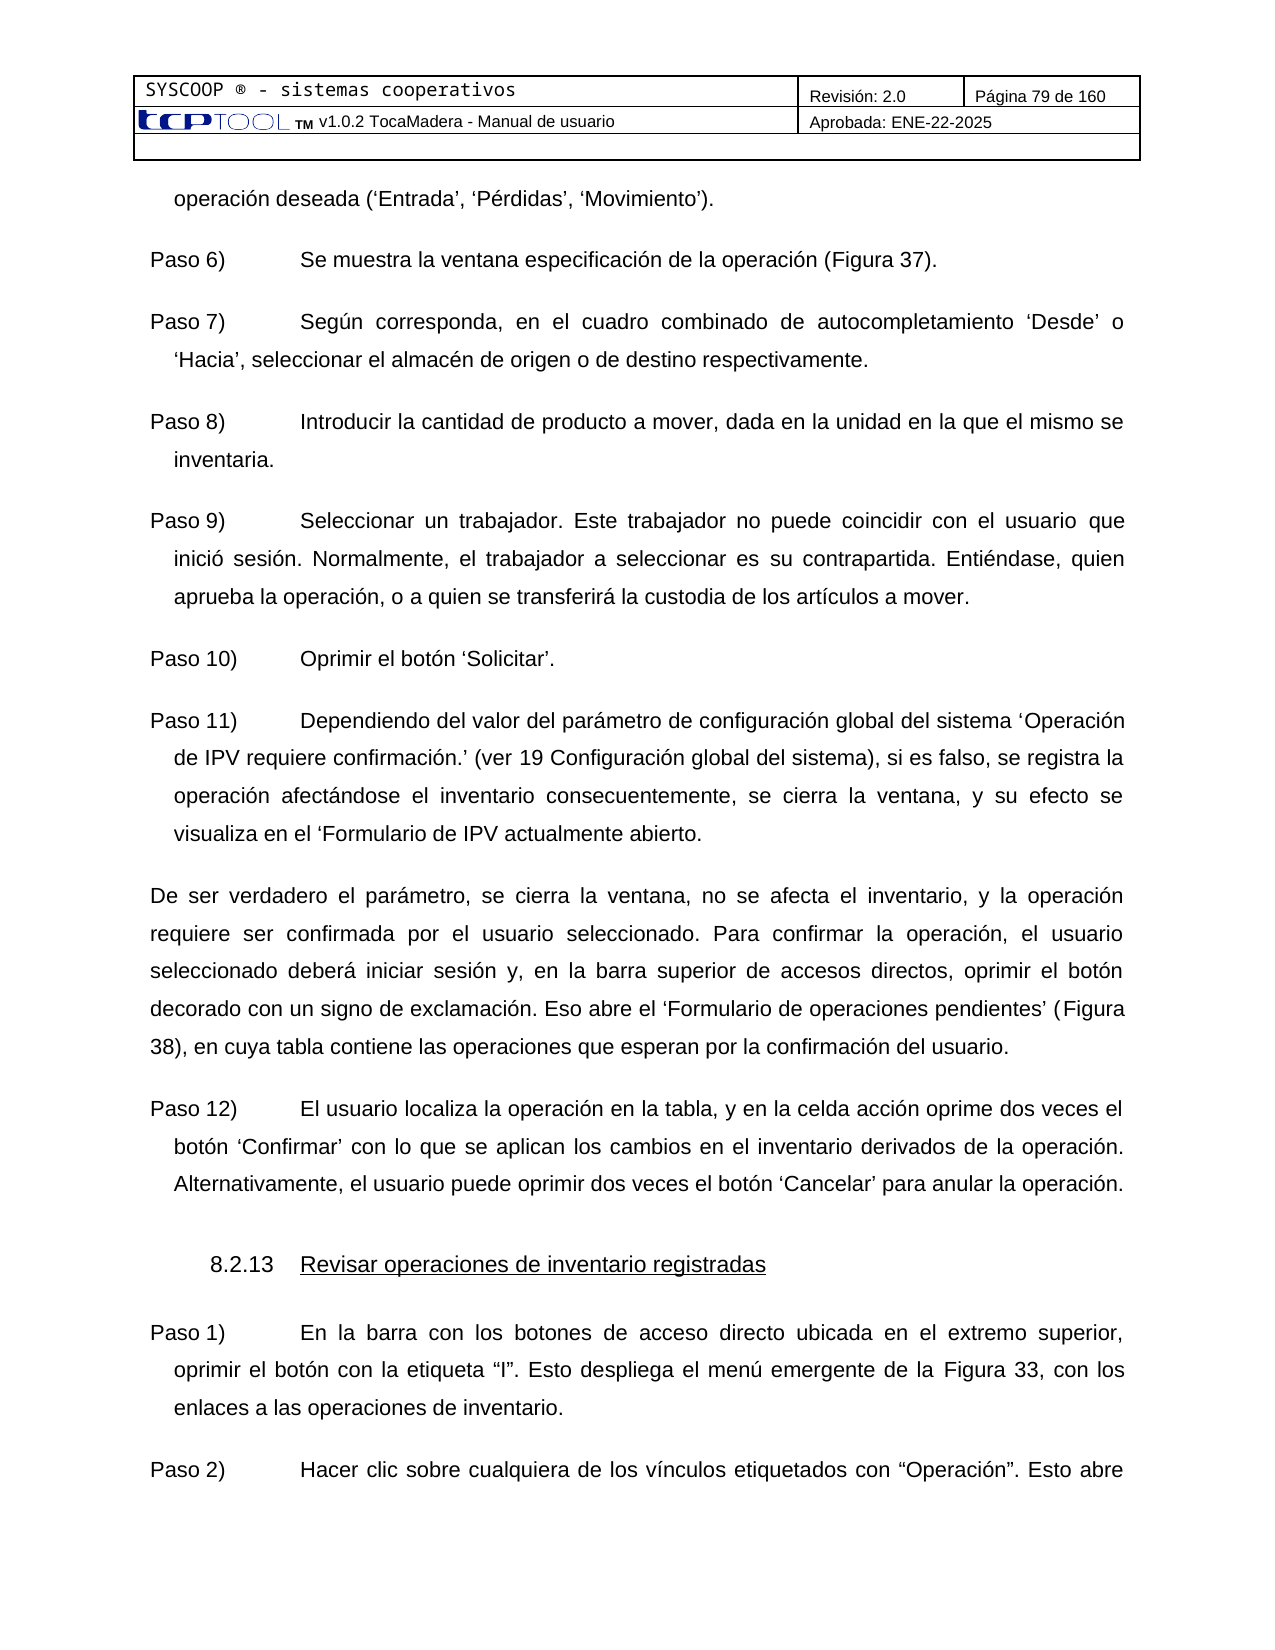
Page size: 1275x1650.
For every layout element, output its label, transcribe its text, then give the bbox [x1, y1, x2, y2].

list Oprimir el botón ‘Solicitar’. [150, 646, 1125, 671]
list El usuario localiza la operación en la tabla, y en la celda acción oprime dos veces el botón ‘Confirmar’ con lo que se aplican los cambios en el inventario derivados de la operación. Alternativamente, el usuario puede oprimir dos veces el botón ‘Cancelar’ para anular la operación. [150, 1096, 1125, 1197]
list operación deseada (‘Entrada’, ‘Pérdidas’, ‘Movimiento’). [150, 186, 1125, 211]
list Introducir la cantidad de producto a mover, dada en la unidad en la que el mismo se inventaria. [150, 409, 1125, 472]
text De ser verdadero el parámetro, se cierra la ventana, no se afecta el inventario, y la operación requiere ser confirmada por el usuario seleccionado. Para confirmar la operación, el usuario seleccionado deberá iniciar sesión y, en la barra superior de accesos directos, oprimir el botón decorado con un signo de exclamación. Eso abre el ‘Formulario de operaciones pendientes’ (Figura 38), en cuya tabla contiene las operaciones que esperan por la confirmación del usuario. [150, 883, 1125, 1059]
list En la barra con los botones de acceso directo ubicada en el extremo superior, oprimir el botón con la etiqueta “I”. Esto despliega el menú emergente de la Figura 33, con los enlaces a las operaciones de inventario. [150, 1319, 1125, 1420]
picture [138, 110, 290, 130]
list Seleccionar un trabajador. Este trabajador no puede coincidir con el usuario que inició sesión. Normalmente, el trabajador a seleccionar es su contrapartida. Entiéndase, quien aprueba la operación, o a quien se transferirá la custodia de los artículos a mover. [150, 508, 1125, 609]
list Dependiendo del valor del parámetro de configuración global del sistema ‘Operación de IPV requiere confirmación.’ (ver 19 Configuración global del sistema), si es falso, se registra la operación afectándose el inventario consecuentemente, se cierra la ventana, y su efecto se visualiza en el ‘Formulario de IPV actualmente abierto. [150, 707, 1125, 846]
list Según corresponda, en el cuadro combinado de autocompletamiento ‘Desde’ o ‘Hacia’, seleccionar el almacén de origen o de destino respectivamente. [150, 309, 1125, 372]
list Se muestra la ventana especificación de la operación (Figura 37). [150, 247, 1125, 273]
list Hacer clic sobre cualquiera de los vínculos etiquetados con “Operación”. Esto abre [150, 1457, 1125, 1482]
subtitle Revisar operaciones de inventario registradas [210, 1251, 1125, 1277]
